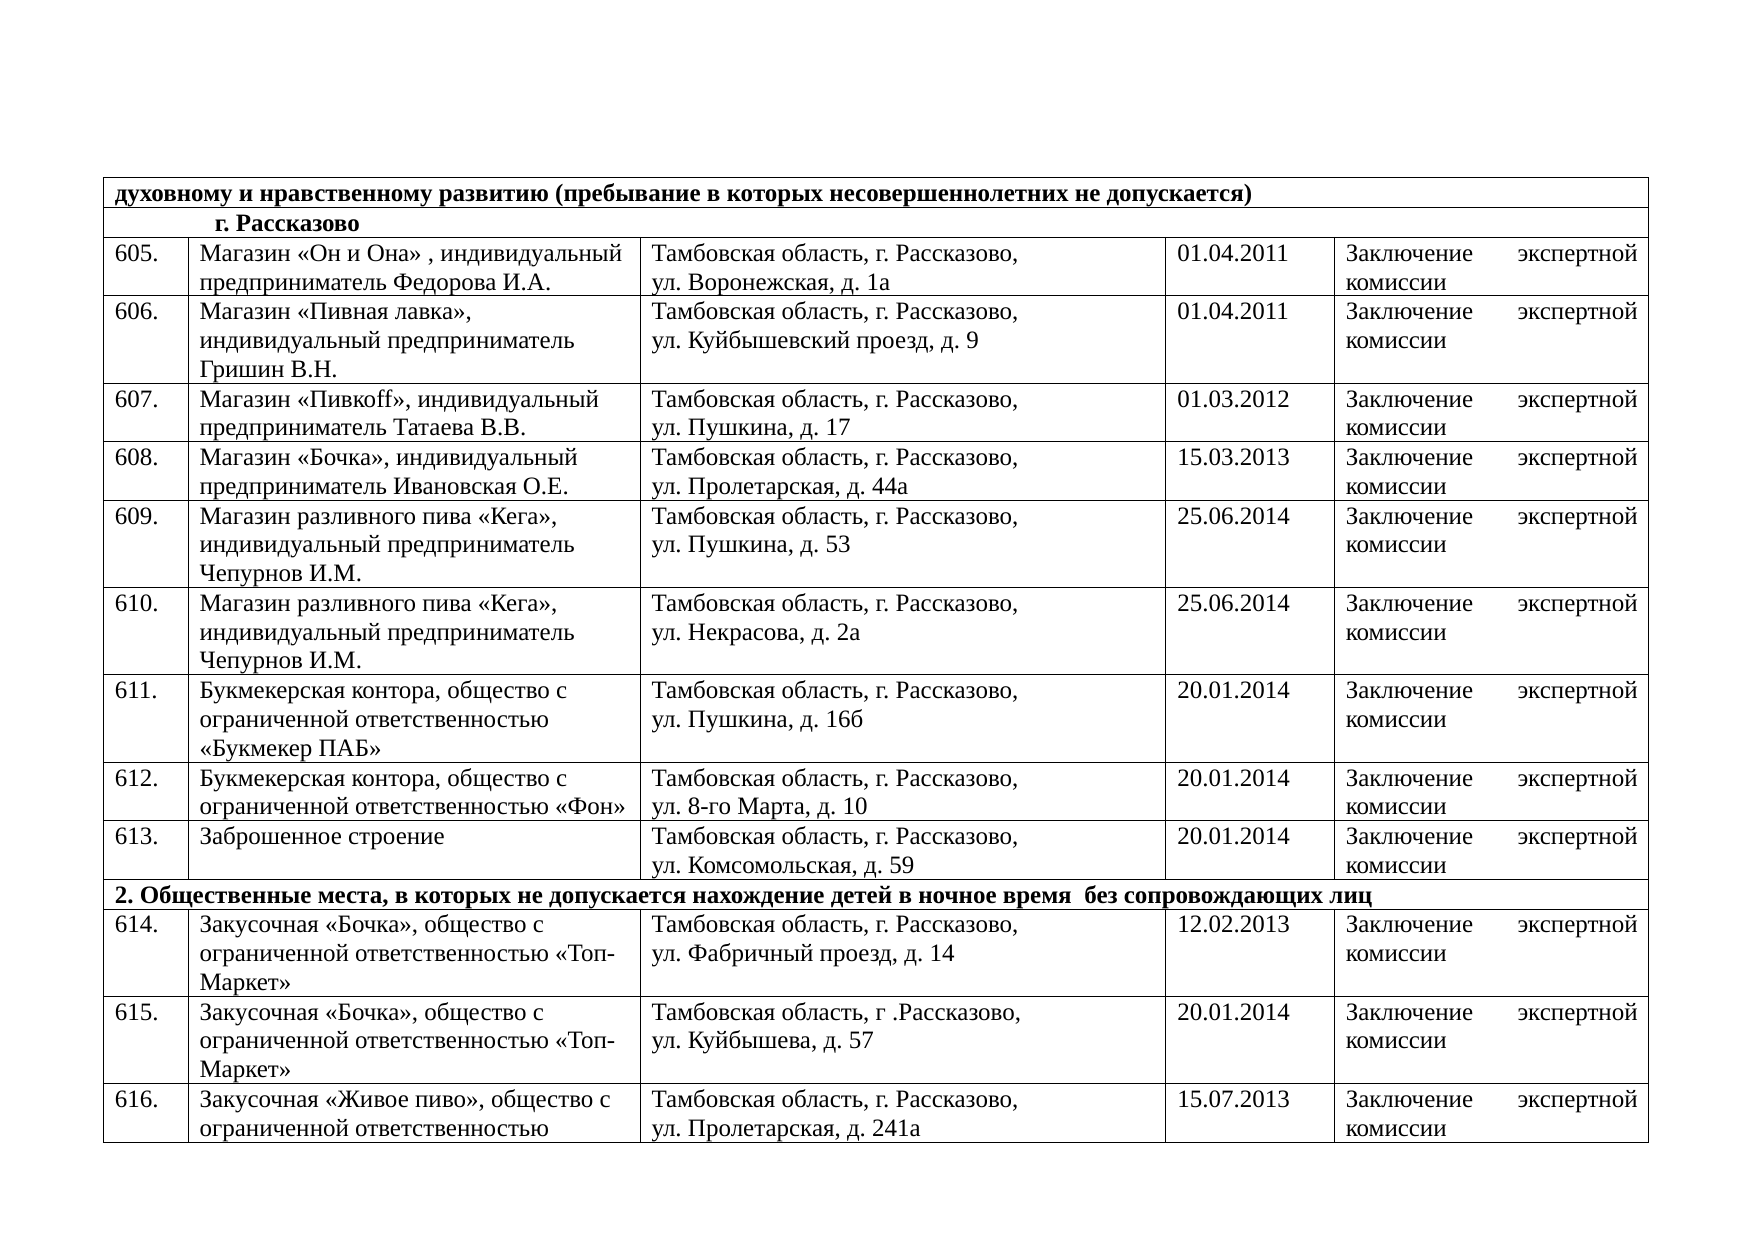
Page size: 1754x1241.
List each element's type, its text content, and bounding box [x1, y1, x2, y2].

table_cell 15.07.2013 [1166, 1084, 1334, 1142]
table_cell Заключение экспертной комиссии [1335, 1084, 1648, 1142]
table_cell [104, 238, 188, 295]
table_cell Магазин «Он и Она» , индивидуальный предприниматель Федорова И.А. [189, 238, 640, 295]
table_cell Тамбовская область, г .Рассказово, ул. Куйбышева, д. 57 [641, 997, 1165, 1083]
table_cell [104, 1084, 188, 1142]
table_cell [104, 501, 188, 587]
table_cell Магазин «Бочка», индивидуальный предприниматель Ивановская О.Е. [189, 442, 640, 500]
table_cell 25.06.2014 [1166, 501, 1334, 587]
table_cell 20.01.2014 [1166, 675, 1334, 762]
table_cell Заключение экспертной комиссии [1335, 910, 1648, 996]
table_cell 20.01.2014 [1166, 763, 1334, 820]
table_cell Заключение экспертной комиссии [1335, 821, 1648, 879]
table_cell Букмекерская контора, общество с ограниченной ответственностью «Фон» [189, 763, 640, 820]
table_cell 12.02.2013 [1166, 910, 1334, 996]
table_cell [104, 442, 188, 500]
table_cell [104, 675, 188, 762]
table_cell Тамбовская область, г. Рассказово, ул. Пушкина, д. 17 [641, 384, 1165, 441]
table_cell 15.03.2013 [1166, 442, 1334, 500]
table_cell [104, 296, 188, 383]
table_cell г. Рассказово [104, 208, 1648, 237]
table_cell Заключение экспертной комиссии [1335, 588, 1648, 674]
table_cell Заключение экспертной комиссии [1335, 997, 1648, 1083]
table_cell Тамбовская область, г. Рассказово, ул. Пролетарская, д. 241а [641, 1084, 1165, 1142]
table_cell 20.01.2014 [1166, 821, 1334, 879]
table_cell духовному и нравственному развитию (пребывание в которых несовершеннолетних не допускается) [104, 178, 1648, 207]
table_cell Заключение экспертной комиссии [1335, 238, 1648, 295]
table_cell Закусочная «Живое пиво», общество с ограниченной ответственностью [189, 1084, 640, 1142]
table_cell Тамбовская область, г. Рассказово, ул. Пушкина, д. 16б [641, 675, 1165, 762]
table_cell Тамбовская область, г. Рассказово, ул. Фабричный проезд, д. 14 [641, 910, 1165, 996]
table_cell Тамбовская область, г. Рассказово, ул. Пушкина, д. 53 [641, 501, 1165, 587]
table_cell 2. Общественные места, в которых не допускается нахождение детей в ночное время без сопровождающих лиц [104, 880, 1648, 908]
table_cell Магазин разливного пива «Кега», индивидуальный предприниматель Чепурнов И.М. [189, 501, 640, 587]
table_cell 25.06.2014 [1166, 588, 1334, 674]
table_cell Магазин разливного пива «Кега», индивидуальный предприниматель Чепурнов И.М. [189, 588, 640, 674]
table_cell [104, 821, 188, 879]
table_cell Тамбовская область, г. Рассказово, ул. Воронежская, д. 1а [641, 238, 1165, 295]
table_cell [104, 910, 188, 996]
table_cell Заключение экспертной комиссии [1335, 501, 1648, 587]
table_cell [104, 763, 188, 820]
table_cell Заключение экспертной комиссии [1335, 442, 1648, 500]
table_cell Закусочная «Бочка», общество с ограниченной ответственностью «Топ-Маркет» [189, 997, 640, 1083]
table_cell 01.03.2012 [1166, 384, 1334, 441]
table_cell 01.04.2011 [1166, 296, 1334, 383]
table_cell Магазин «Пивная лавка», индивидуальный предприниматель Гришин В.Н. [189, 296, 640, 383]
table_cell 01.04.2011 [1166, 238, 1334, 295]
table_cell Тамбовская область, г. Рассказово, ул. Комсомольская, д. 59 [641, 821, 1165, 879]
table_cell Тамбовская область, г. Рассказово, ул. Куйбышевский проезд, д. 9 [641, 296, 1165, 383]
table_cell Закусочная «Бочка», общество с ограниченной ответственностью «Топ-Маркет» [189, 910, 640, 996]
table_cell Тамбовская область, г. Рассказово, ул. 8-го Марта, д. 10 [641, 763, 1165, 820]
table_cell Магазин «Пивкоff», индивидуальный предприниматель Татаева В.В. [189, 384, 640, 441]
table_cell Заключение экспертной комиссии [1335, 384, 1648, 441]
table_cell Заключение экспертной комиссии [1335, 763, 1648, 820]
table_cell [104, 997, 188, 1083]
table_cell Заброшенное строение [189, 821, 640, 879]
table_cell Тамбовская область, г. Рассказово, ул. Пролетарская, д. 44а [641, 442, 1165, 500]
table_cell [104, 384, 188, 441]
table_cell Заключение экспертной комиссии [1335, 675, 1648, 762]
table_cell Тамбовская область, г. Рассказово, ул. Некрасова, д. 2а [641, 588, 1165, 674]
table_cell Заключение экспертной комиссии [1335, 296, 1648, 383]
table_cell Букмекерская контора, общество с ограниченной ответственностью «Букмекер ПАБ» [189, 675, 640, 762]
table_cell [104, 588, 188, 674]
table_cell 20.01.2014 [1166, 997, 1334, 1083]
